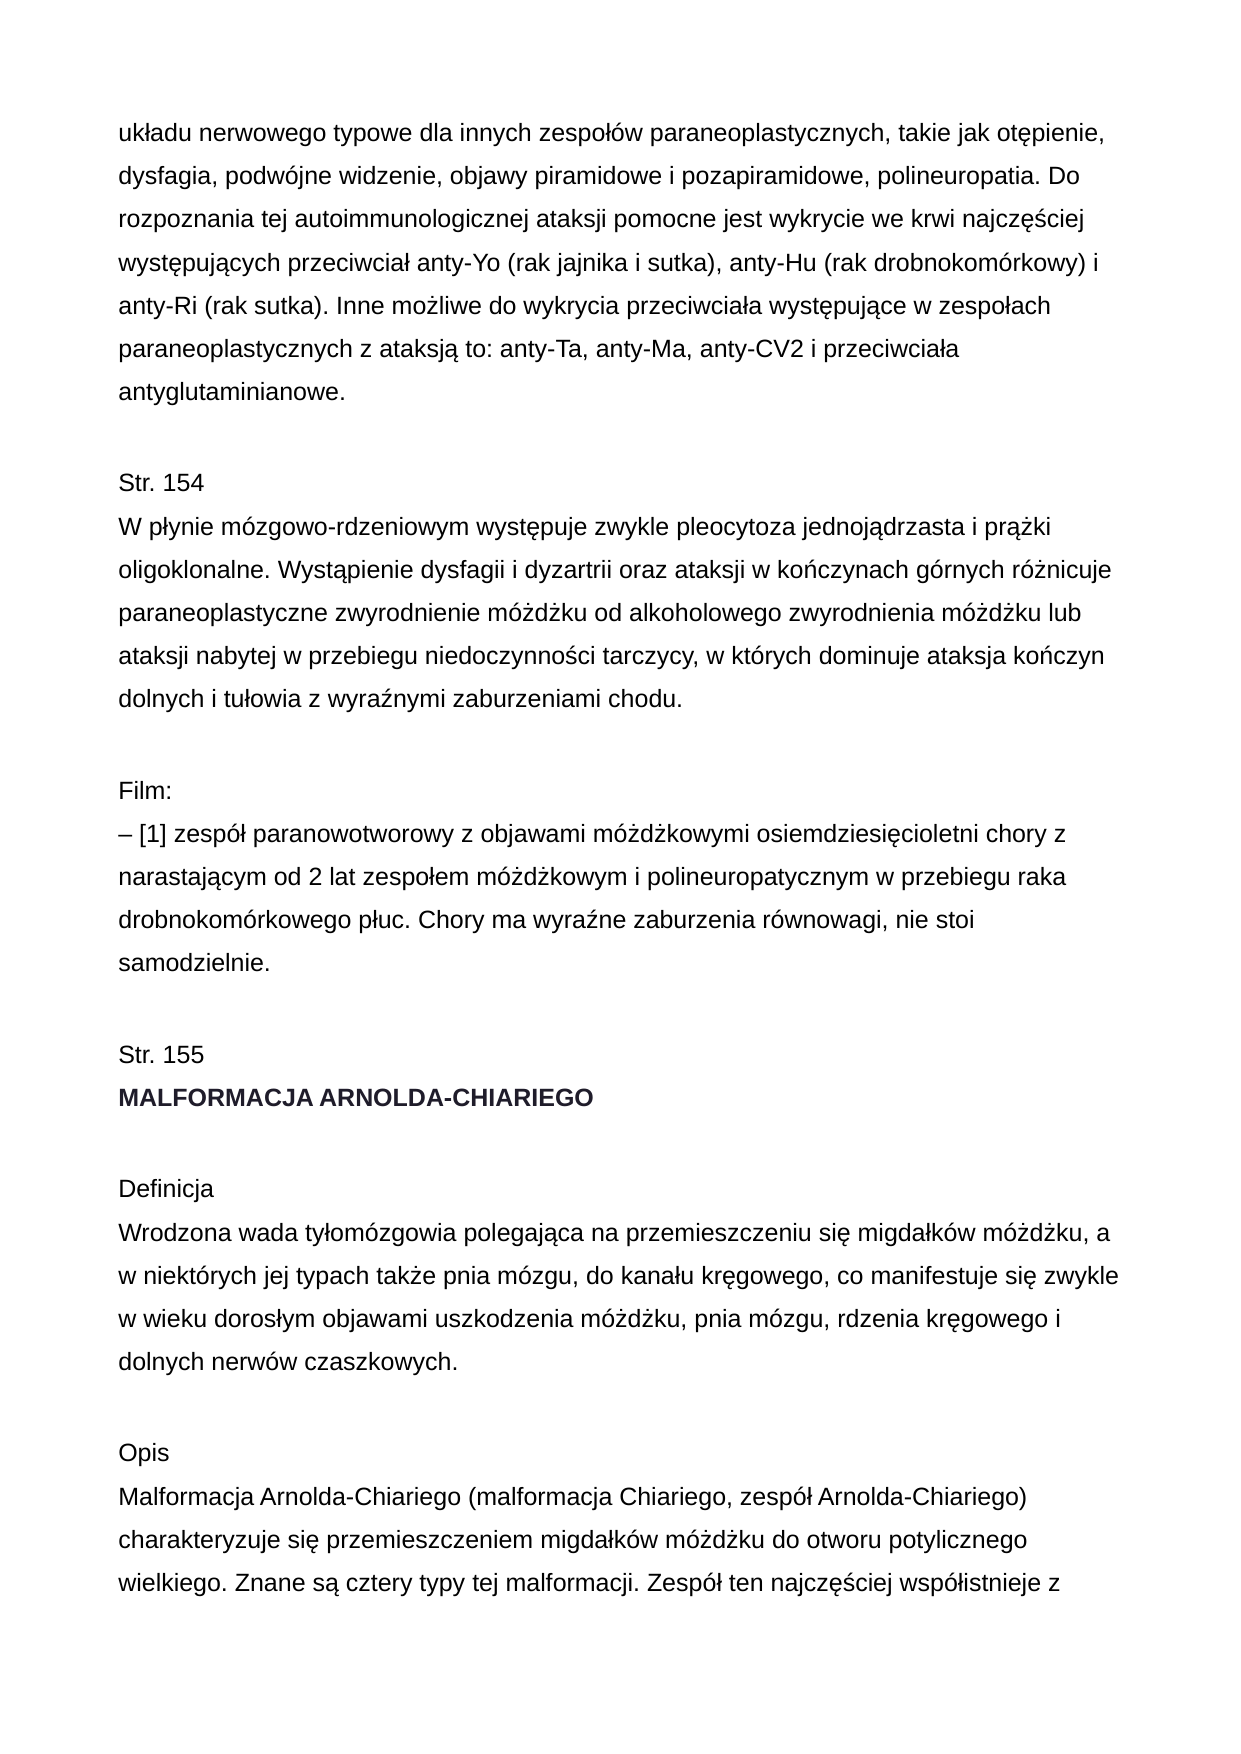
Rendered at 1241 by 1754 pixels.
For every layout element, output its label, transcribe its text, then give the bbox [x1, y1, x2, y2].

text Str. 155 [118, 1040, 1122, 1068]
text Malformacja Arnolda-Chiariego (malformacja Chiariego, zespół Arnolda-Chiariego) charakteryzuje się przemieszczeniem migdałków móżdżku do otworu potylicznego wielkiego. Znane są cztery typy tej malformacji. Zespół ten najczęściej współistnieje z [118, 1482, 1122, 1597]
text układu nerwowego typowe dla innych zespołów paraneoplastycznych, takie jak otępienie, dysfagia, podwójne widzenie, objawy piramidowe i pozapiramidowe, polineuropatia. Do rozpoznania tej autoimmunologicznej ataksji pomocne jest wykrycie we krwi najczęściej występujących przeciwciał anty-Yo (rak jajnika i sutka), anty-Hu (rak drobnokomórkowy) i anty-Ri (rak sutka). Inne możliwe do wykrycia przeciwciała występujące w zespołach paraneoplastycznych z ataksją to: anty-Ta, anty-Ma, anty-CV2 i przeciwciała antyglutaminianowe. [118, 118, 1122, 406]
text Film: [118, 776, 1122, 804]
text Definicja [118, 1174, 1122, 1203]
text Wrodzona wada tyłomózgowia polegająca na przemieszczeniu się migdałków móżdżku, a w niektórych jej typach także pnia mózgu, do kanału kręgowego, co manifestuje się zwykle w wieku dorosłym objawami uszkodzenia móżdżku, pnia mózgu, rdzenia kręgowego i dolnych nerwów czaszkowych. [118, 1217, 1122, 1376]
text Str. 154 [118, 468, 1122, 497]
text Opis [118, 1438, 1122, 1467]
text W płynie mózgowo-rdzeniowym występuje zwykle pleocytoza jednojądrzasta i prążki oligoklonalne. Wystąpienie dysfagii i dyzartrii oraz ataksji w kończynach górnych różnicuje paraneoplastyczne zwyrodnienie móżdżku od alkoholowego zwyrodnienia móżdżku lub ataksji nabytej w przebiegu niedoczynności tarczycy, w których dominuje ataksja kończyn dolnych i tułowia z wyraźnymi zaburzeniami chodu. [118, 512, 1122, 713]
text – [1] zespół paranowotworowy z objawami móżdżkowymi osiemdziesięcioletni chory z narastającym od 2 lat zespołem móżdżkowym i polineuropatycznym w przebiegu raka drobnokomórkowego płuc. Chory ma wyraźne zaburzenia równowagi, nie stoi samodzielnie. [118, 819, 1122, 977]
subtitle MALFORMACJA ARNOLDA-CHIARIEGO [118, 1083, 1122, 1112]
